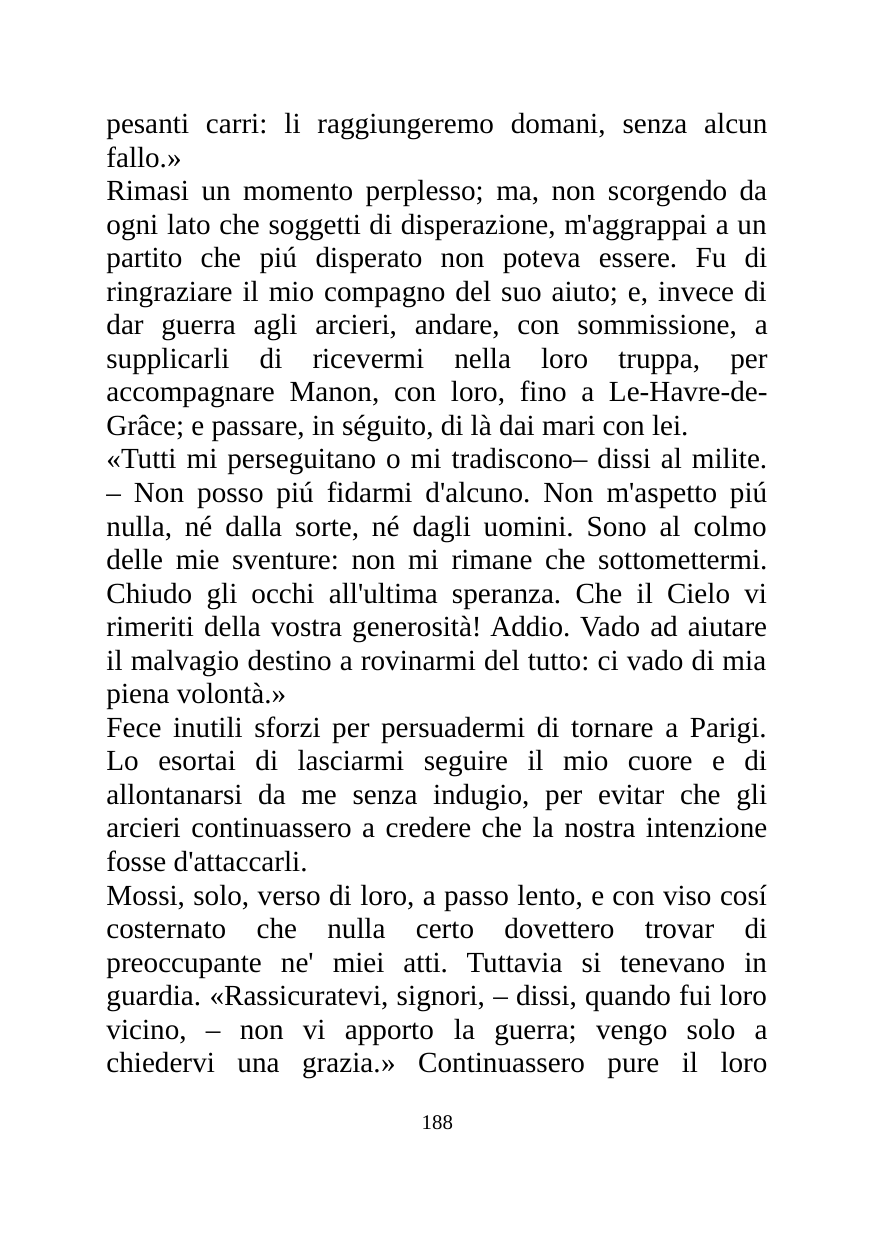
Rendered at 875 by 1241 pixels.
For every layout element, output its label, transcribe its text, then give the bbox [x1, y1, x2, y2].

text Fece inutili sforzi per persuadermi di tornare a Parigi. Lo esortai di lasciarmi seguire il mio cuore e di allontanarsi da me senza indugio, per evitar che gli arcieri continuassero a credere che la nostra intenzione fosse d'attaccarli. [106, 710, 768, 878]
text Mossi, solo, verso di loro, a passo lento, e con viso cosí costernato che nulla certo dovettero trovar di preoccupante ne' miei atti. Tuttavia si tenevano in guardia. «Rassicuratevi, signori, ‒ dissi, quando fui loro vicino, ‒ non vi apporto la guerra; vengo solo a chiedervi una grazia.» Continuassero pure il loro [106, 878, 768, 1079]
text pesanti carri: li raggiungeremo domani, senza alcun fallo.» [106, 106, 768, 173]
text «Tutti mi perseguitano o mi tradiscono‒ dissi al milite. ‒ Non posso piú fidarmi d'alcuno. Non m'aspetto piú nulla, né dalla sorte, né dagli uomini. Sono al colmo delle mie sventure: non mi rimane che sottomettermi. Chiudo gli occhi all'ultima speranza. Che il Cielo vi rimeriti della vostra generosità! Addio. Vado ad aiutare il malvagio destino a rovinarmi del tutto: ci vado di mia piena volontà.» [106, 442, 768, 710]
text Rimasi un momento perplesso; ma, non scorgendo da ogni lato che soggetti di disperazione, m'aggrappai a un partito che piú disperato non poteva essere. Fu di ringraziare il mio compagno del suo aiuto; e, invece di dar guerra agli arcieri, andare, con sommissione, a supplicarli di ricevermi nella loro truppa, per accompagnare Manon, con loro, fino a Le-Havre-de-Grâce; e passare, in séguito, di là dai mari con lei. [106, 173, 768, 442]
